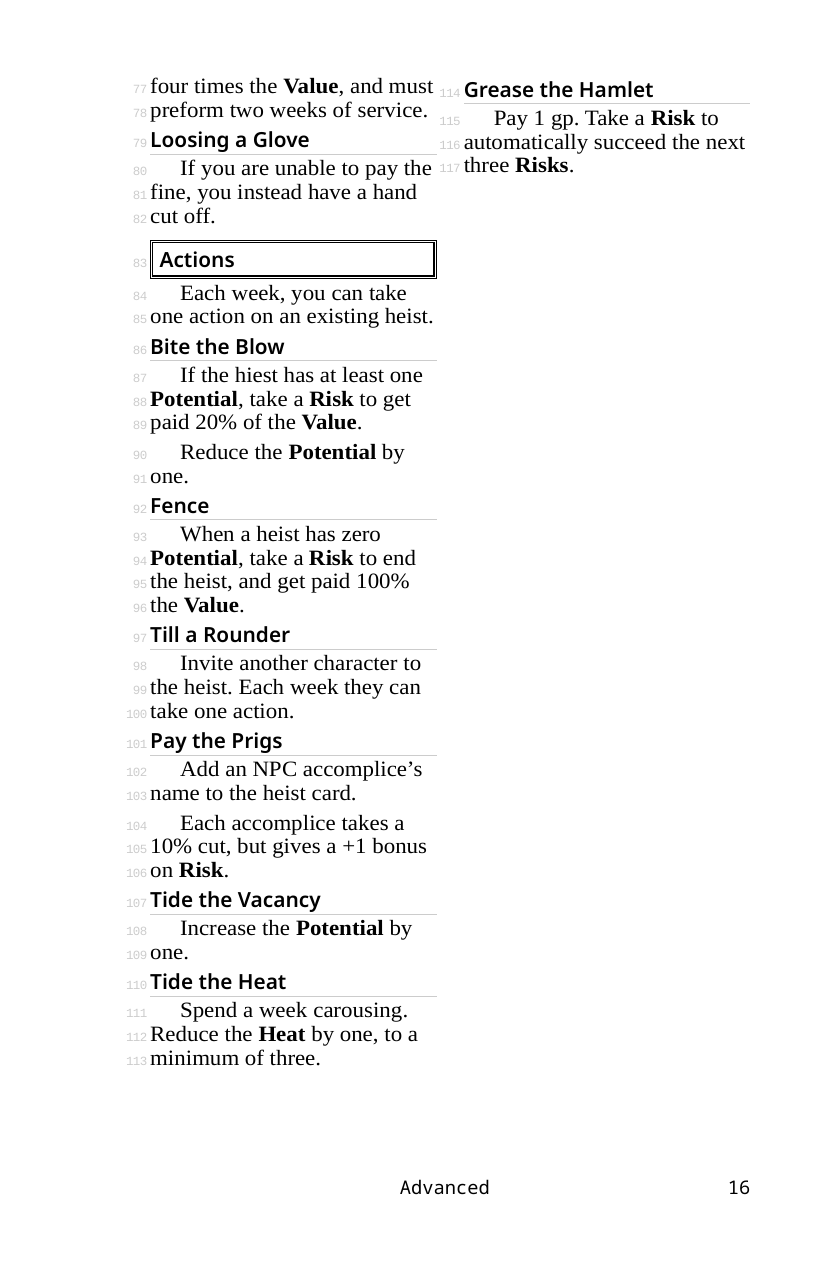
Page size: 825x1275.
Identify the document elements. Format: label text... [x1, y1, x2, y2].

subtitle ​Fence [150, 491, 437, 519]
subtitle Loosing a Glove [150, 125, 437, 154]
subtitle Tide the Vacancy [150, 885, 437, 914]
text Each week, you can take one action on an existing heist. [150, 281, 437, 329]
text Pay 1 gp. Take a risk to automatically succeed the next three risks. [463, 107, 750, 178]
text If the hiest has at least one potential, take a risk to get paid 20% of the value. [150, 363, 437, 434]
text Each accomplice takes a 10% cut, but gives a +1 bonus on risk. [150, 811, 437, 882]
subtitle Tide the Heat [150, 967, 437, 996]
text If you are unable to pay the fine, you instead have a hand cut off. [150, 157, 437, 228]
text Spend a week carousing. Reduce the heat by one, to a minimum of three. [150, 999, 437, 1070]
text Reduce the potential by one. [150, 441, 437, 488]
text four times the value, and must preform two weeks of service. [150, 75, 437, 122]
subtitle Grease the Hamlet [463, 75, 750, 103]
text When a heist has zero potential, take a risk to end the heist, and get paid 100% the value. [150, 522, 437, 617]
text Increase the potential by one. [150, 917, 437, 964]
text Invite another character to the heist. Each week they can take one action. [150, 652, 437, 723]
subtitle Bite the Blow [150, 332, 437, 360]
subtitle Till a Rounder [150, 620, 437, 649]
subtitle Pay the Prigs [150, 726, 437, 755]
text Add an NPC accomplice’s name to the heist card. [150, 758, 437, 805]
